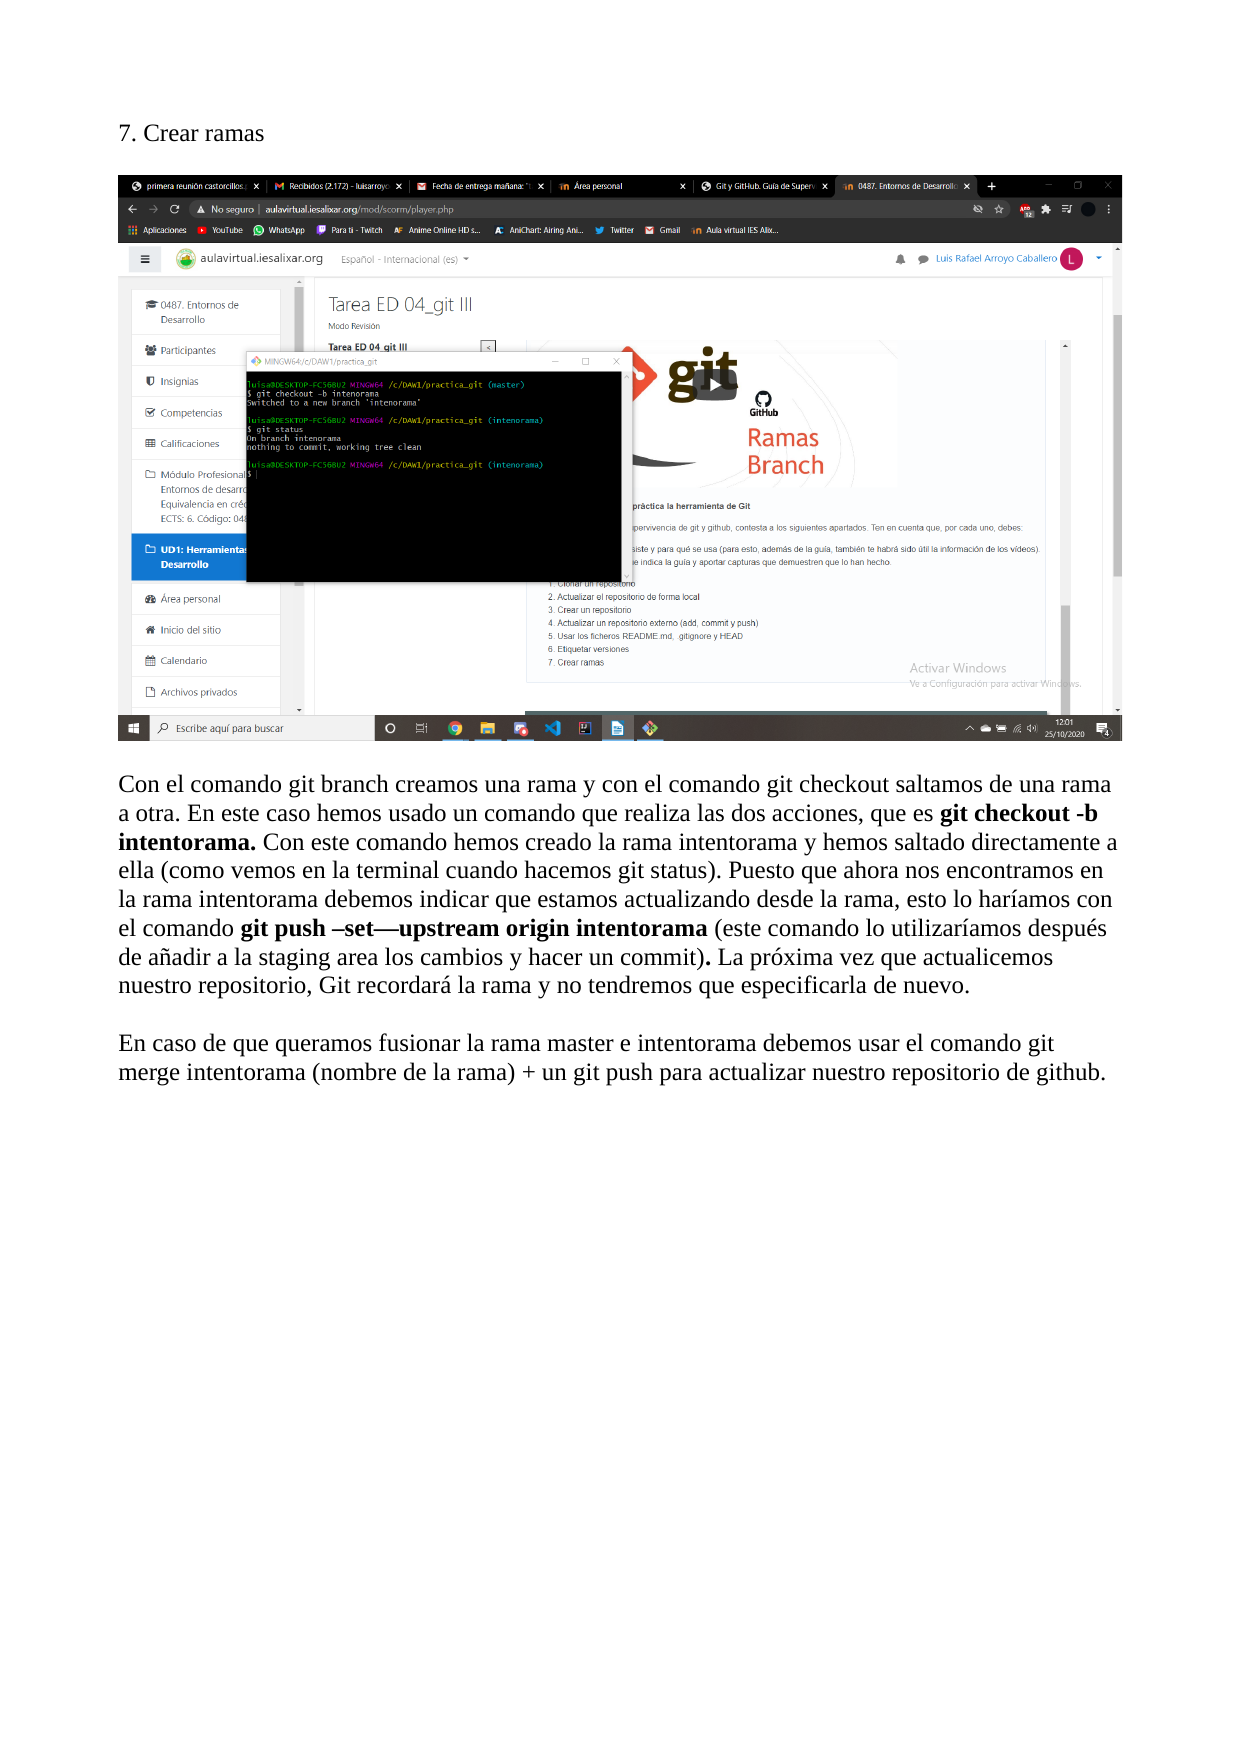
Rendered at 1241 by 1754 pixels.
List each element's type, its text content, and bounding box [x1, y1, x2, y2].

picture [118, 175, 1123, 741]
text 7. Crear ramas [118, 118, 1122, 147]
text Con el comando git branch creamos una rama y con el comando git checkout saltamos de una rama a otra. En este caso hemos usado un comando que realiza las dos acciones, que es git checkout -b intentorama. Con este comando hemos creado la rama intentorama y hemos saltado directamente a ella (como vemos en la terminal cuando hacemos git status). Puesto que ahora nos encontramos en la rama intentorama debemos indicar que estamos actualizando desde la rama, esto lo haríamos con el comando git push –set—upstream origin intentorama (este comando lo utilizaríamos después de añadir a la staging area los cambios y hacer un commit). La próxima vez que actualicemos nuestro repositorio, Git recordará la rama y no tendremos que especificarla de nuevo. [118, 769, 1122, 999]
text En caso de que queramos fusionar la rama master e intentorama debemos usar el comando git merge intentorama (nombre de la rama) + un git push para actualizar nuestro repositorio de github. [118, 1028, 1122, 1085]
